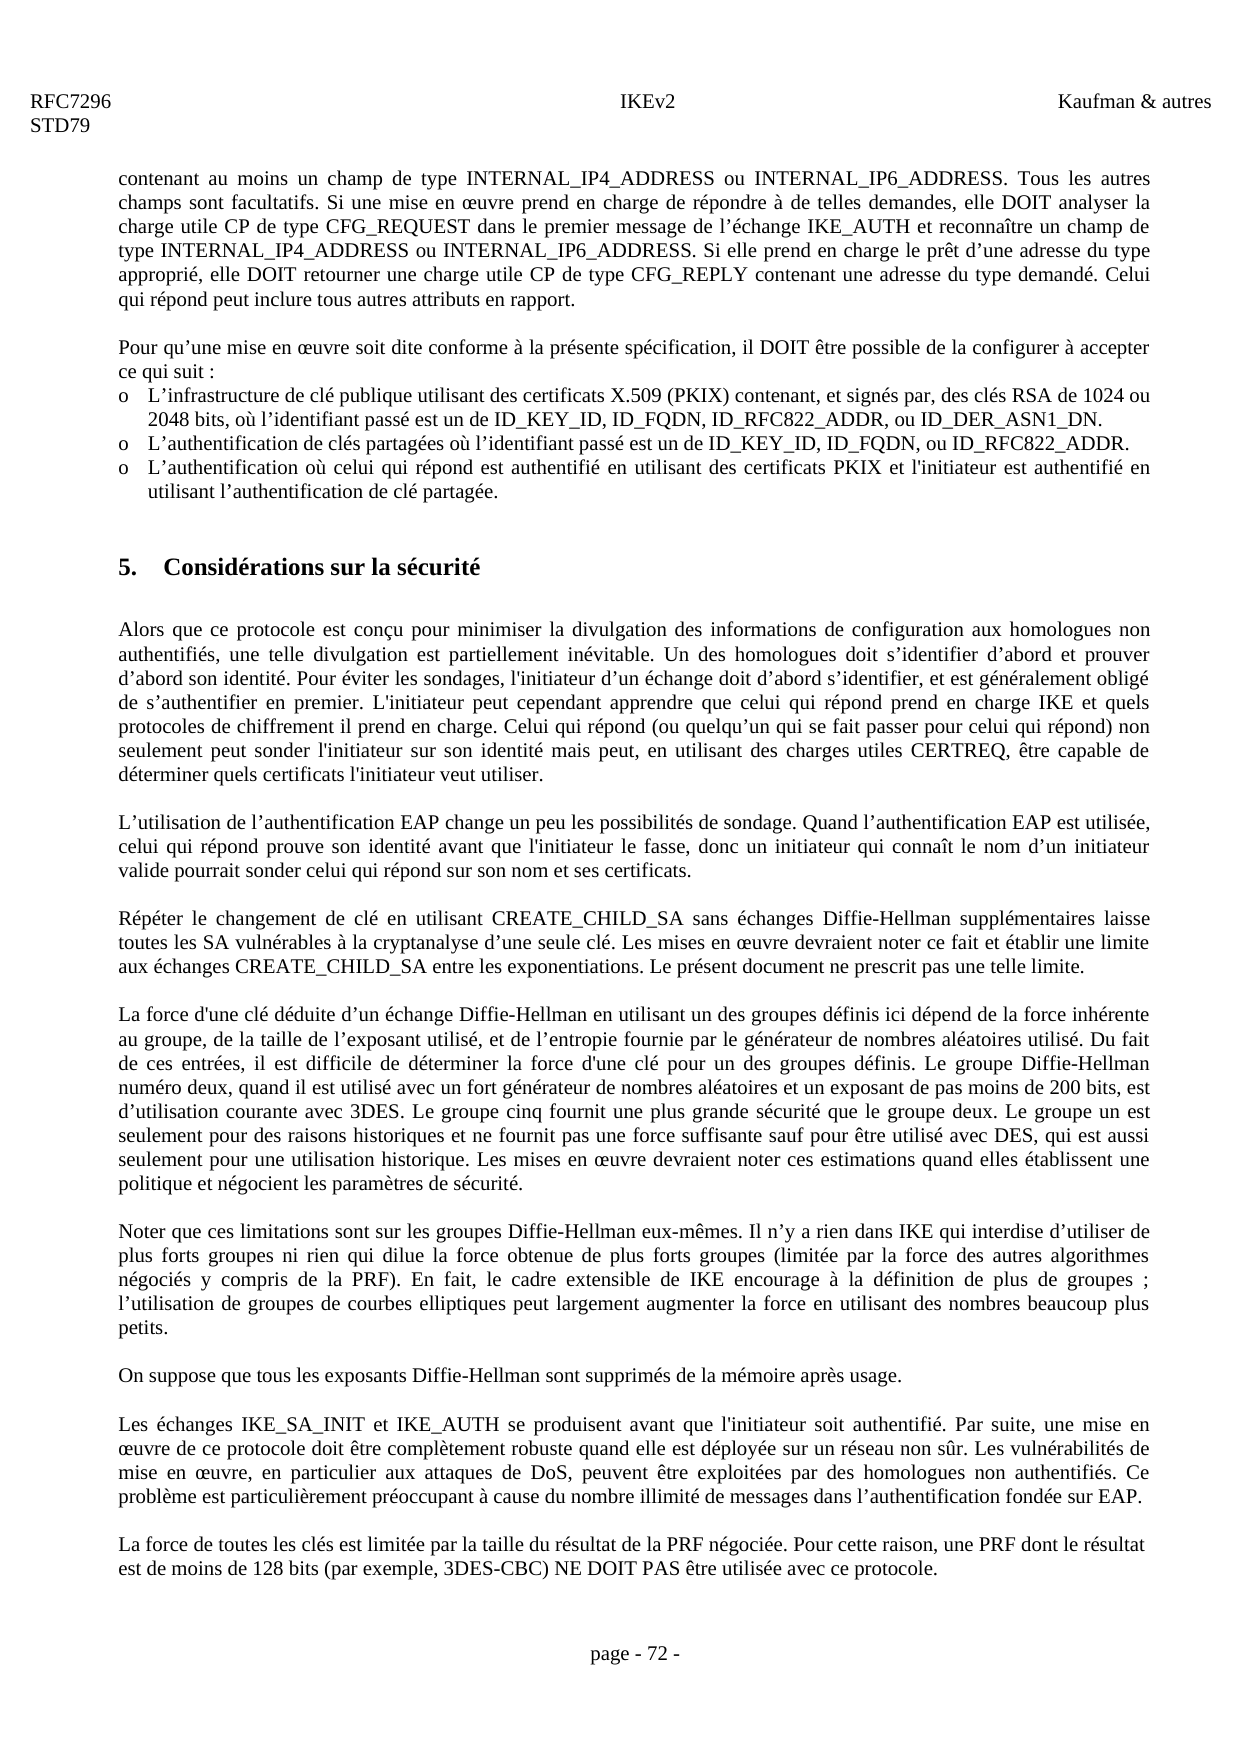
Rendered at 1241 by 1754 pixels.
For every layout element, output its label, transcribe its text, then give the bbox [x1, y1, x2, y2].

subtitle 5. Considérations sur la sécurité [118, 552, 1152, 581]
text L’utilisation de l’authentification EAP change un peu les possibilités de sondage. Quand l’authentification EAP est utilisée, celui qui répond prouve son identité avant que l'initiateur le fasse, donc un initiateur qui connaît le nom d’un initiateur valide pourrait sonder celui qui répond sur son nom et ses certificats. [118, 810, 1152, 882]
text La force d'une clé déduite d’un échange Diffie-Hellman en utilisant un des groupes définis ici dépend de la force inhérente au groupe, de la taille de l’exposant utilisé, et de l’entropie fournie par le générateur de nombres aléatoires utilisé. Du fait de ces entrées, il est difficile de déterminer la force d'une clé pour un des groupes définis. Le groupe Diffie-Hellman numéro deux, quand il est utilisé avec un fort générateur de nombres aléatoires et un exposant de pas moins de 200 bits, est d’utilisation courante avec 3DES. Le groupe cinq fournit une plus grande sécurité que le groupe deux. Le groupe un est seulement pour des raisons historiques et ne fournit pas une force suffisante sauf pour être utilisé avec DES, qui est aussi seulement pour une utilisation historique. Les mises en œuvre devraient noter ces estimations quand elles établissent une politique et négocient les paramètres de sécurité. [118, 1002, 1152, 1195]
text contenant au moins un champ de type INTERNAL_IP4_ADDRESS ou INTERNAL_IP6_ADDRESS. Tous les autres champs sont facultatifs. Si une mise en œuvre prend en charge de répondre à de telles demandes, elle DOIT analyser la charge utile CP de type CFG_REQUEST dans le premier message de l’échange IKE_AUTH et reconnaître un champ de type INTERNAL_IP4_ADDRESS ou INTERNAL_IP6_ADDRESS. Si elle prend en charge le prêt d’une adresse du type approprié, elle DOIT retourner une charge utile CP de type CFG_REPLY contenant une adresse du type demandé. Celui qui répond peut inclure tous autres attributs en rapport. [118, 166, 1152, 311]
text Répéter le changement de clé en utilisant CREATE_CHILD_SA sans échanges Diffie-Hellman supplémentaires laisse toutes les SA vulnérables à la cryptanalyse d’une seule clé. Les mises en œuvre devraient noter ce fait et établir une limite aux échanges CREATE_CHILD_SA entre les exponentiations. Le présent document ne prescrit pas une telle limite. [118, 906, 1152, 978]
text On suppose que tous les exposants Diffie-Hellman sont supprimés de la mémoire après usage. [118, 1363, 1152, 1387]
text Pour qu’une mise en œuvre soit dite conforme à la présente spécification, il DOIT être possible de la configurer à accepter ce qui suit : [118, 334, 1152, 383]
text La force de toutes les clés est limitée par la taille du résultat de la PRF négociée. Pour cette raison, une PRF dont le résultat est de moins de 128 bits (par exemple, 3DES-CBC) NE DOIT PAS être utilisée avec ce protocole. [118, 1532, 1152, 1580]
text o L’authentification où celui qui répond est authentifié en utilisant des certificats PKIX et l'initiateur est authentifié en utilisant l’authentification de clé partagée. [118, 455, 1152, 503]
text Alors que ce protocole est conçu pour minimiser la divulgation des informations de configuration aux homologues non authentifiés, une telle divulgation est partiellement inévitable. Un des homologues doit s’identifier d’abord et prouver d’abord son identité. Pour éviter les sondages, l'initiateur d’un échange doit d’abord s’identifier, et est généralement obligé de s’authentifier en premier. L'initiateur peut cependant apprendre que celui qui répond prend en charge IKE et quels protocoles de chiffrement il prend en charge. Celui qui répond (ou quelqu’un qui se fait passer pour celui qui répond) non seulement peut sonder l'initiateur sur son identité mais peut, en utilisant des charges utiles CERTREQ, être capable de déterminer quels certificats l'initiateur veut utiliser. [118, 617, 1152, 786]
text Les échanges IKE_SA_INIT et IKE_AUTH se produisent avant que l'initiateur soit authentifié. Par suite, une mise en œuvre de ce protocole doit être complètement robuste quand elle est déployée sur un réseau non sûr. Les vulnérabilités de mise en œuvre, en particulier aux attaques de DoS, peuvent être exploitées par des homologues non authentifiés. Ce problème est particulièrement préoccupant à cause du nombre illimité de messages dans l’authentification fondée sur EAP. [118, 1411, 1152, 1508]
text o L’infrastructure de clé publique utilisant des certificats X.509 (PKIX) contenant, et signés par, des clés RSA de 1024 ou 2048 bits, où l’identifiant passé est un de ID_KEY_ID, ID_FQDN, ID_RFC822_ADDR, ou ID_DER_ASN1_DN. [118, 383, 1152, 431]
text o L’authentification de clés partagées où l’identifiant passé est un de ID_KEY_ID, ID_FQDN, ou ID_RFC822_ADDR. [118, 431, 1152, 455]
text Noter que ces limitations sont sur les groupes Diffie-Hellman eux-mêmes. Il n’y a rien dans IKE qui interdise d’utiliser de plus forts groupes ni rien qui dilue la force obtenue de plus forts groupes (limitée par la force des autres algorithmes négociés y compris de la PRF). En fait, le cadre extensible de IKE encourage à la définition de plus de groupes ; l’utilisation de groupes de courbes elliptiques peut largement augmenter la force en utilisant des nombres beaucoup plus petits. [118, 1219, 1152, 1339]
